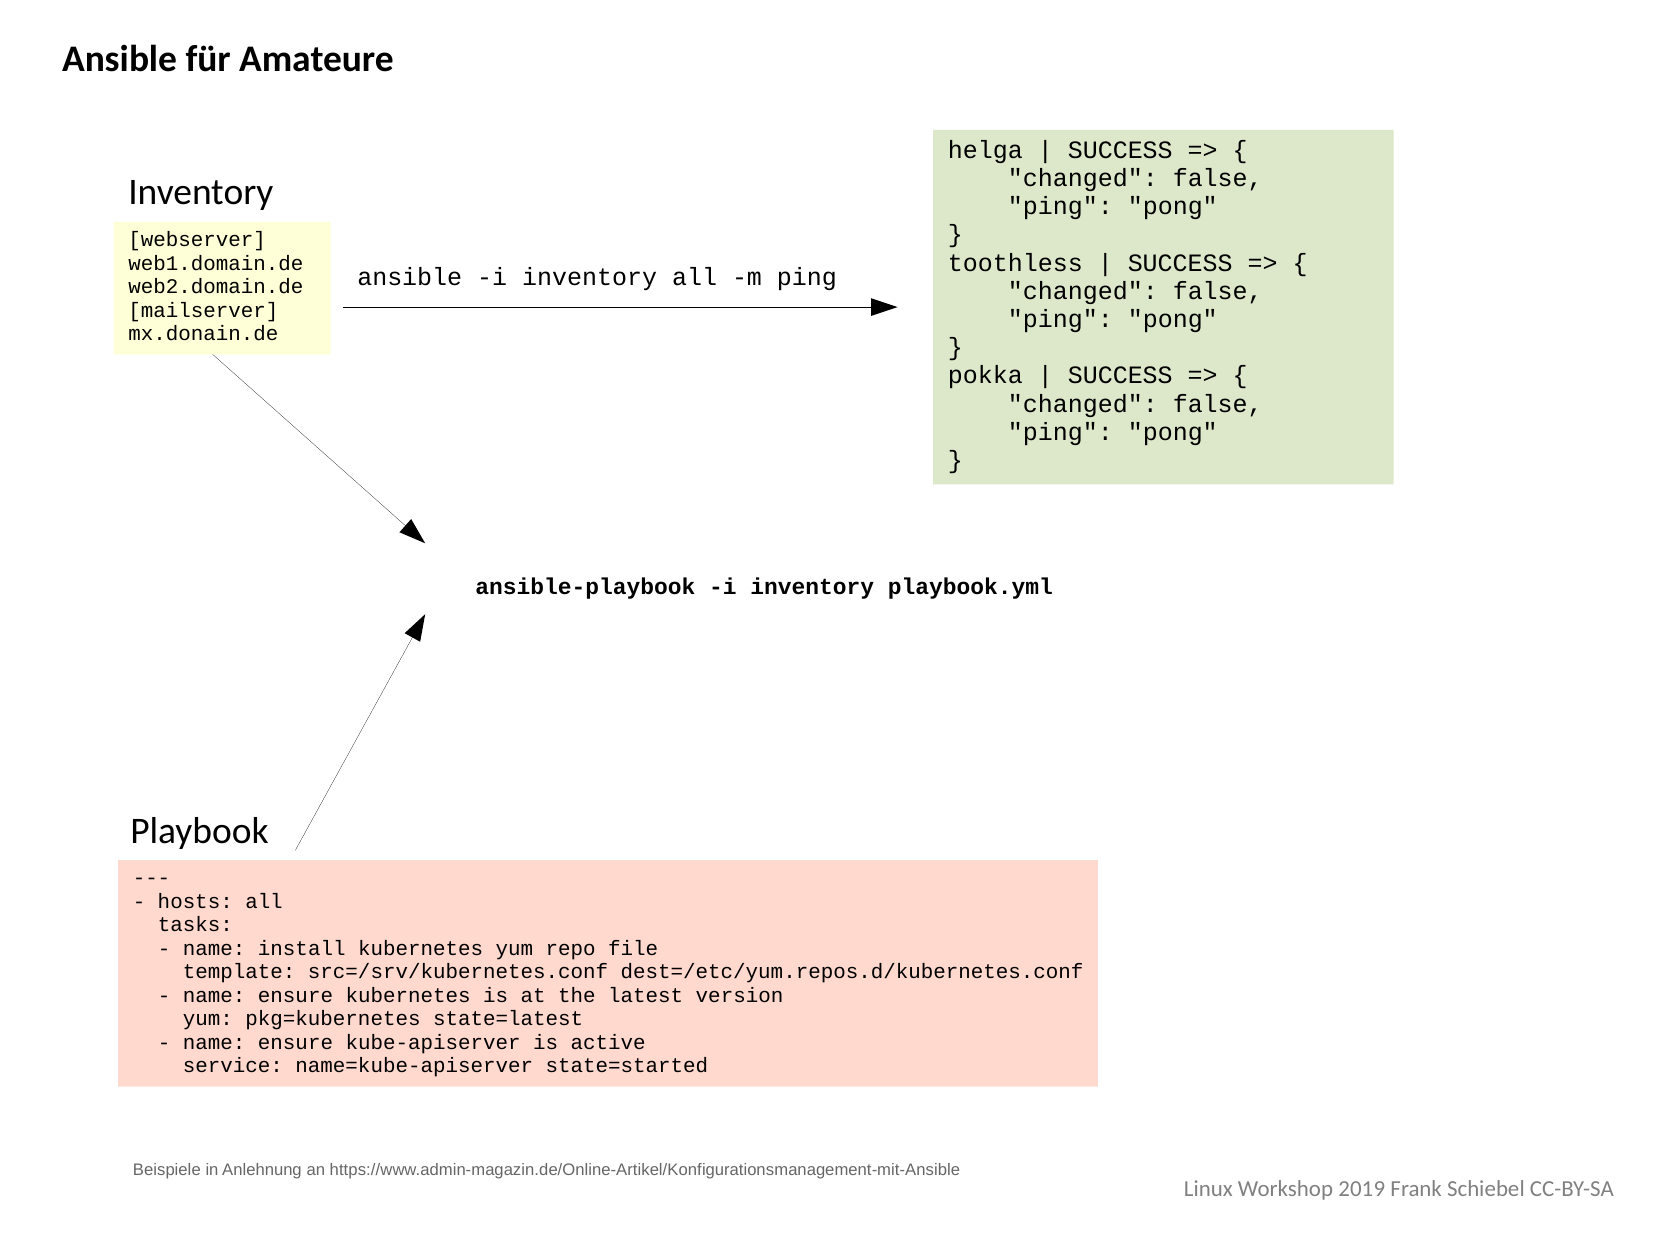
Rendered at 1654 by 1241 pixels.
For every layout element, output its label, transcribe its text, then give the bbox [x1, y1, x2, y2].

text_box Playbook [115, 807, 284, 861]
text_box --- - hosts: all tasks: - name: install kubernetes yum repo file template: src=/srv/kubernetes.conf dest=/etc/yum.repos.d/kubernetes.conf - name: ensure kubernetes is at the latest version yum: pkg=kubernetes state=latest - name: ensure kube-apiserver is active service: name=kube-apiserver state=started [118, 860, 1098, 1087]
text_box Inventory [113, 169, 289, 222]
text_box helga | SUCCESS => { "changed": false, "ping": "pong" } toothless | SUCCESS => { "changed": false, "ping": "pong" } pokka | SUCCESS => { "changed": false, "ping": "pong" } [933, 129, 1394, 485]
text_box Beispiele in Anlehnung an https://www.admin-magazin.de/Online-Artikel/Konfigurationsmanagement-mit-Ansible [118, 1153, 1045, 1193]
text_box [webserver] web1.domain.de web2.domain.de [mailserver] mx.donain.de [113, 221, 331, 355]
text_box ansible -i inventory all -m ping [342, 256, 910, 329]
text_box Ansible für Amateure [47, 35, 410, 88]
text_box ansible-playbook -i inventory playbook.yml [460, 567, 1394, 630]
